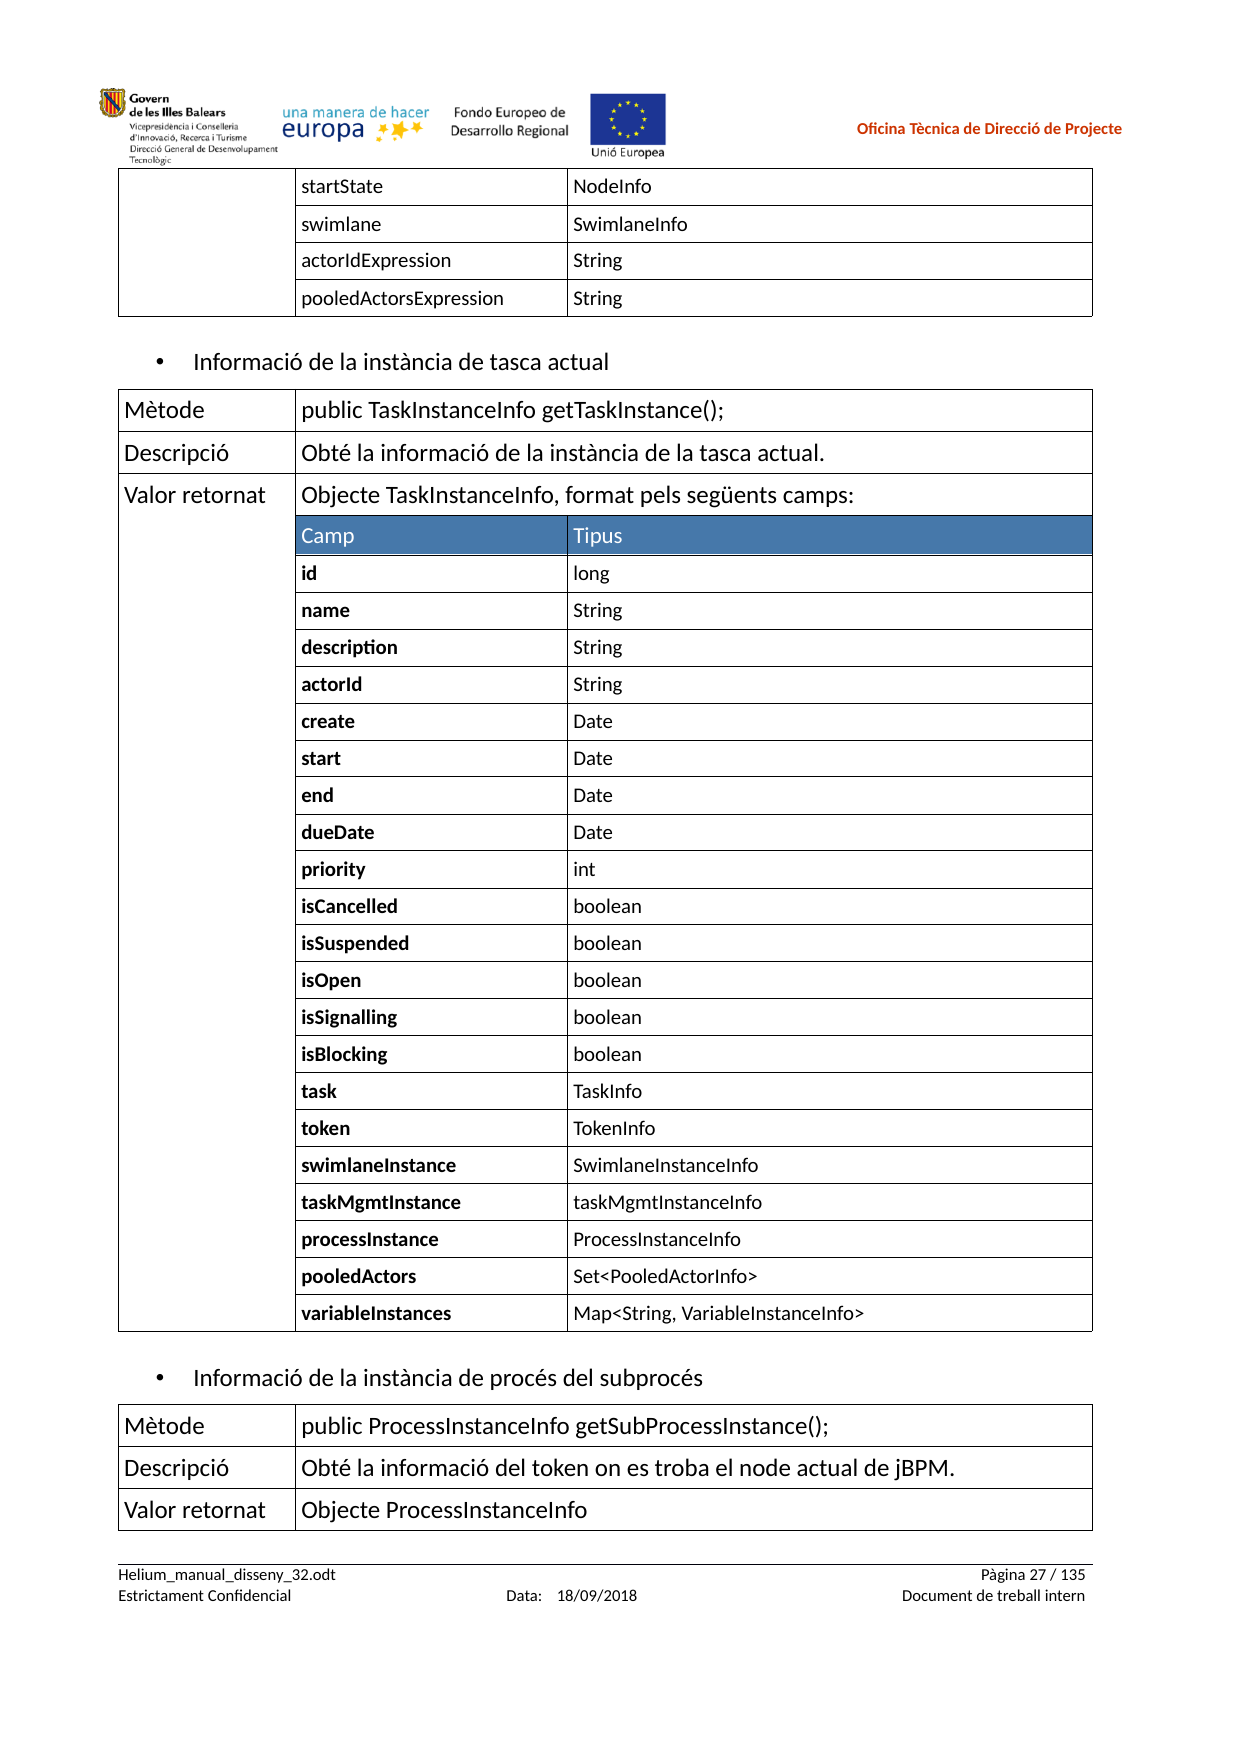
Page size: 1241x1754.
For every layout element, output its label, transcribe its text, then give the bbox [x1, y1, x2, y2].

table_cell Tipus [568, 516, 1092, 554]
table_cell isOpen [296, 962, 567, 998]
table_header public TaskInstanceInfo getTaskInstance(); [296, 390, 1092, 431]
table_cell Camp [296, 516, 567, 554]
table_cell Objecte TaskInstanceInfo, format pels següents camps: [296, 474, 1092, 515]
table_cell start [296, 741, 567, 776]
table_cell Set<PooledActorInfo> [568, 1258, 1092, 1294]
table_cell Descripció [119, 1447, 295, 1488]
table_cell Map<String, VariableInstanceInfo> [568, 1295, 1092, 1331]
table_cell NodeInfo [568, 169, 1092, 205]
table_cell SwimlaneInfo [568, 206, 1092, 242]
table_cell long [568, 556, 1092, 592]
table_cell actorId [296, 667, 567, 702]
table_cell Obté la informació de la instància de la tasca actual. [296, 432, 1092, 473]
table_cell [119, 169, 295, 316]
table_cell Date [568, 704, 1092, 739]
table_cell TokenInfo [568, 1110, 1092, 1146]
table_cell token [296, 1110, 567, 1146]
table_cell boolean [568, 925, 1092, 961]
table_cell processInstance [296, 1221, 567, 1257]
table_cell boolean [568, 1036, 1092, 1072]
table_cell id [296, 556, 567, 592]
list Informació de la instància de procés del subprocés [156, 1362, 1122, 1392]
table_cell String [568, 593, 1092, 628]
table_cell String [568, 667, 1092, 702]
table_cell swimlaneInstance [296, 1147, 567, 1183]
table_cell actorIdExpression [296, 243, 567, 279]
table_cell pooledActorsExpression [296, 280, 567, 316]
table_cell isBlocking [296, 1036, 567, 1072]
table_cell Date [568, 777, 1092, 813]
table_cell TaskInfo [568, 1073, 1092, 1109]
table_cell end [296, 777, 567, 813]
table_cell description [296, 630, 567, 666]
table_cell variableInstances [296, 1295, 567, 1331]
list Informació de la instància de tasca actual [156, 346, 1122, 377]
table_cell dueDate [296, 815, 567, 850]
table_header public ProcessInstanceInfo getSubProcessInstance(); [296, 1405, 1092, 1446]
table_cell startState [296, 169, 567, 205]
table_cell String [568, 280, 1092, 316]
table_cell int [568, 851, 1092, 887]
table_cell pooledActors [296, 1258, 567, 1294]
table_header Mètode [119, 1405, 295, 1446]
table_cell isSignalling [296, 999, 567, 1035]
table_cell String [568, 630, 1092, 666]
table_cell boolean [568, 889, 1092, 924]
table_cell SwimlaneInstanceInfo [568, 1147, 1092, 1183]
table_cell Date [568, 815, 1092, 850]
table_cell Descripció [119, 432, 295, 473]
table_cell taskMgmtInstance [296, 1184, 567, 1220]
table_cell name [296, 593, 567, 628]
table_cell taskMgmtInstanceInfo [568, 1184, 1092, 1220]
table_cell Date [568, 741, 1092, 776]
table_cell String [568, 243, 1092, 279]
table_cell Valor retornat [119, 474, 295, 1331]
table_header Mètode [119, 390, 295, 431]
table_cell Obté la informació del token on es troba el node actual de jBPM. [296, 1447, 1092, 1488]
table_cell boolean [568, 962, 1092, 998]
table_cell task [296, 1073, 567, 1109]
picture [99, 87, 668, 166]
table_cell ProcessInstanceInfo [568, 1221, 1092, 1257]
table_cell Objecte ProcessInstanceInfo [296, 1489, 1092, 1530]
table_cell priority [296, 851, 567, 887]
table_cell isSuspended [296, 925, 567, 961]
table_cell isCancelled [296, 889, 567, 924]
table_cell boolean [568, 999, 1092, 1035]
table_cell swimlane [296, 206, 567, 242]
table_cell Valor retornat [119, 1489, 295, 1530]
table_cell create [296, 704, 567, 739]
